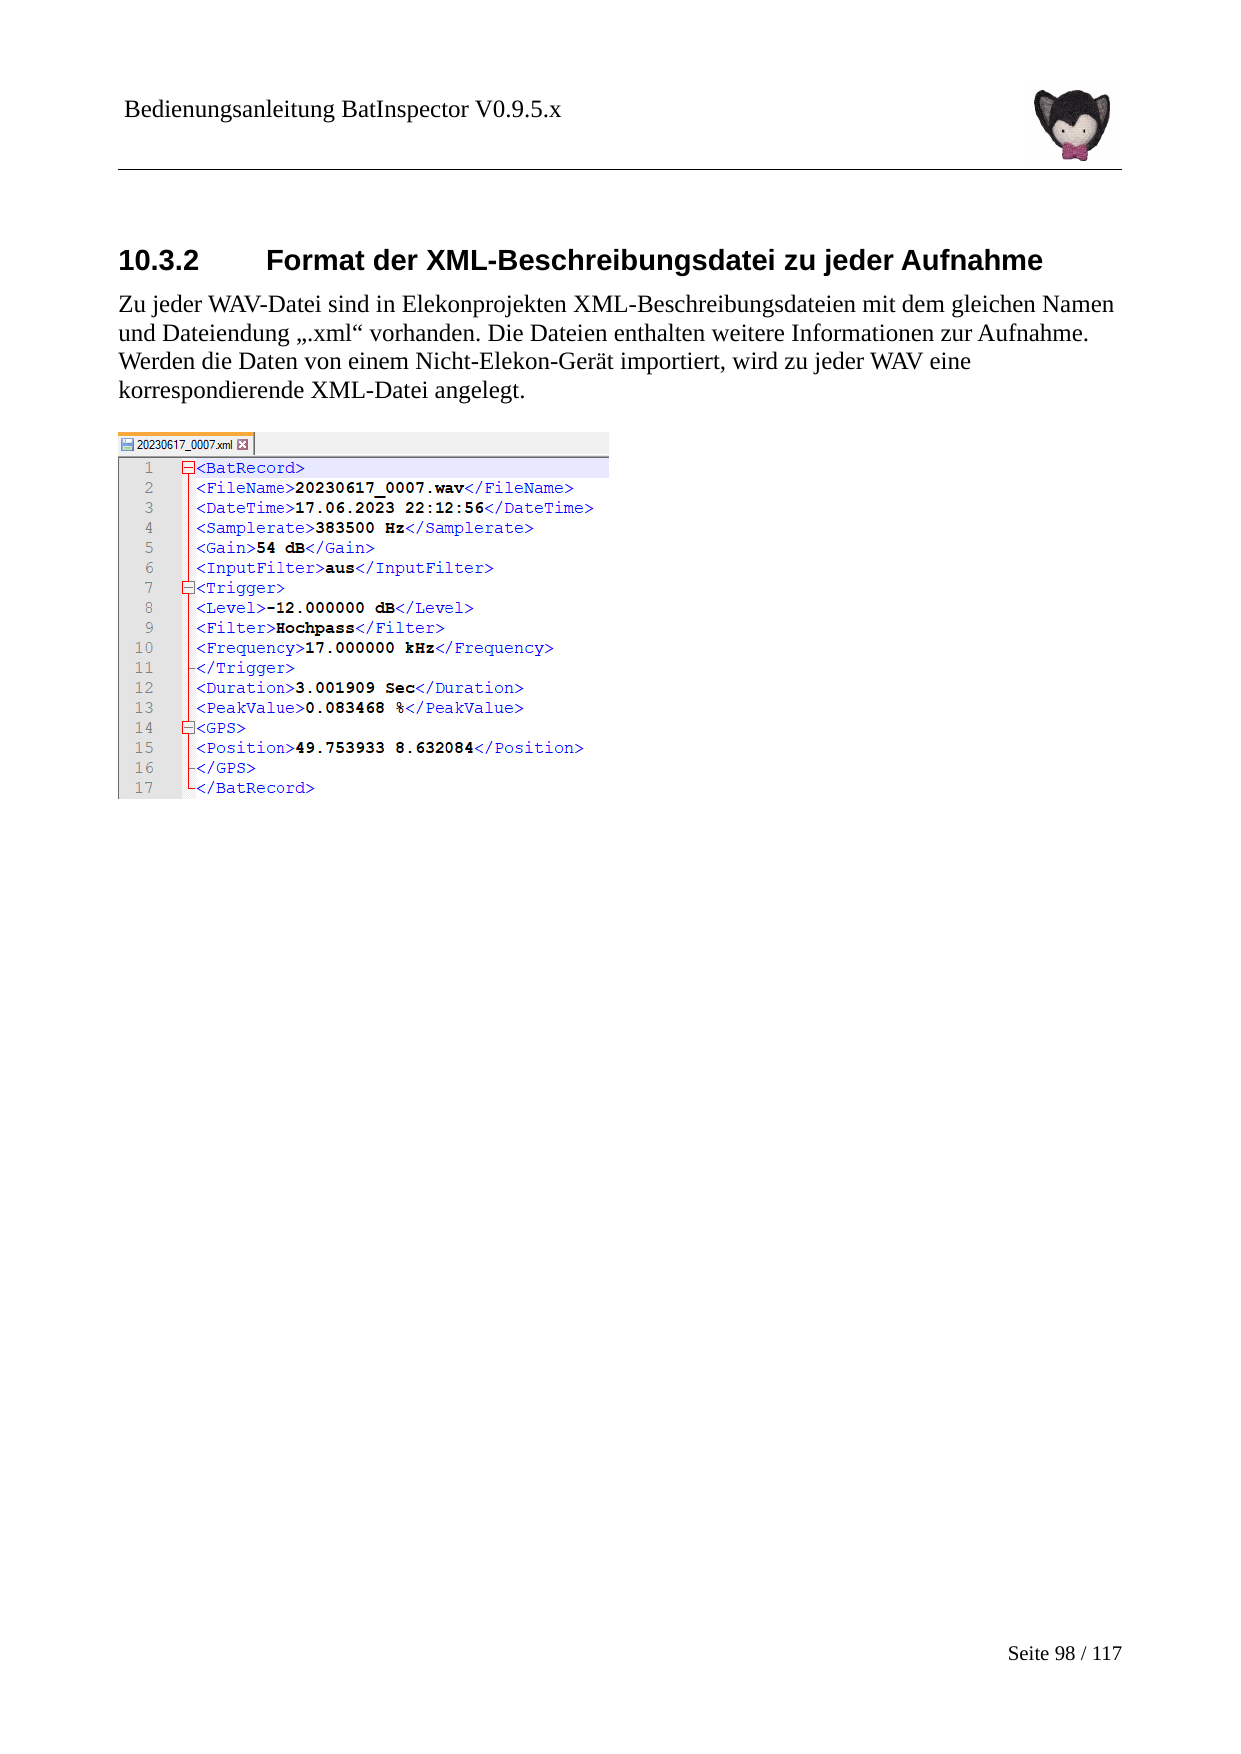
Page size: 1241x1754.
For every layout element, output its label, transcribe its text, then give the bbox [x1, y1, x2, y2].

picture [118, 432, 609, 799]
picture [1030, 80, 1119, 169]
text Zu jeder WAV-Datei sind in Elekonprojekten XML-Beschreibungsdateien mit dem gleichen Namen und Dateiendung „.xml“ vorhanden. Die Dateien enthalten weitere Informationen zur Aufnahme. Werden die Daten von einem Nicht-Elekon-Gerät importiert, wird zu jeder WAV eine korrespondierende XML-Datei angelegt. [118, 289, 1122, 404]
subtitle Format der XML-Beschreibungsdatei zu jeder Aufnahme [118, 243, 1122, 276]
